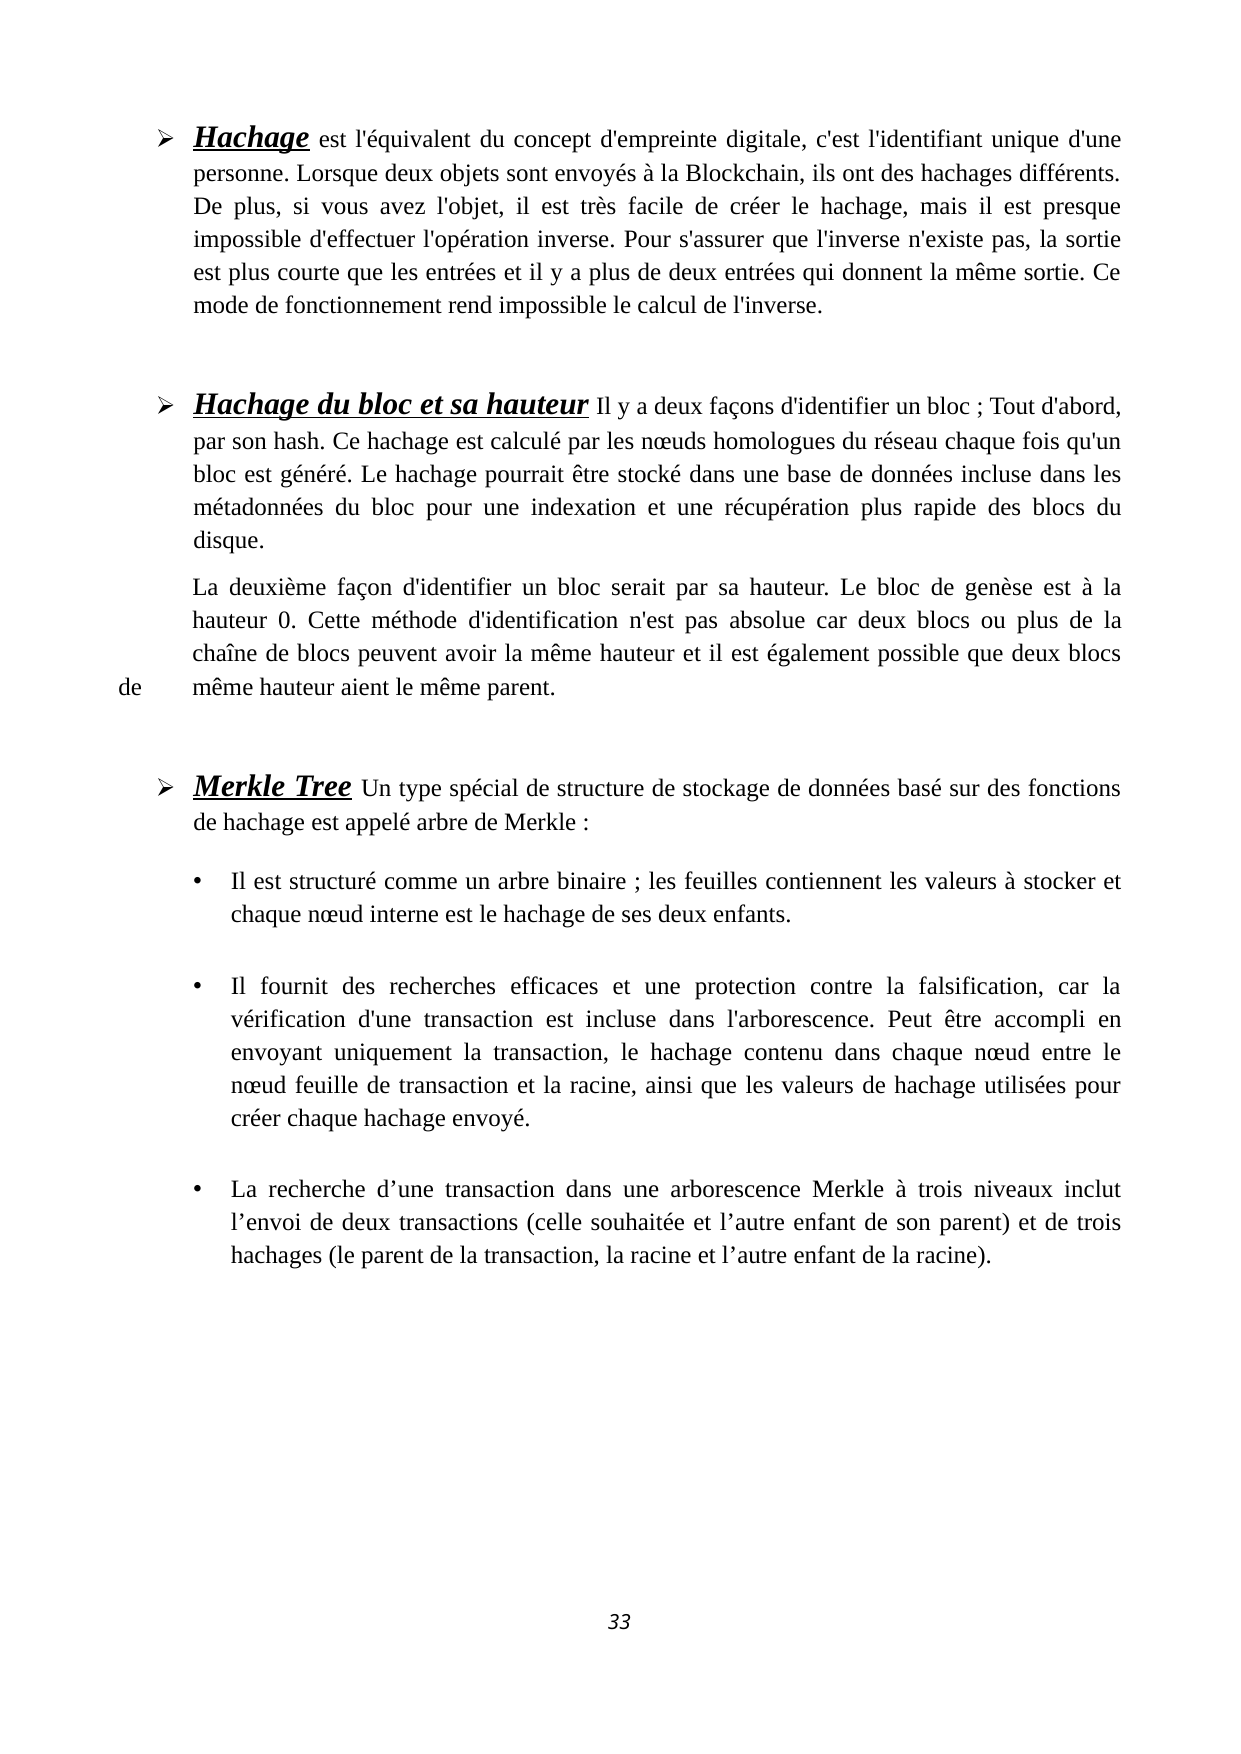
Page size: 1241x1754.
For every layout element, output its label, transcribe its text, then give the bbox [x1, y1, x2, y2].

list Merkle Tree Un type spécial de structure de stockage de données basé sur des fonctions de hachage est appelé arbre de Merkle : [156, 767, 1122, 836]
list Il fournit des recherches efficaces et une protection contre la falsification, car la vérification d'une transaction est incluse dans l'arborescence. Peut être accompli en envoyant uniquement la transaction, le hachage contenu dans chaque nœud entre le nœud feuille de transaction et la racine, ainsi que les valeurs de hachage utilisées pour créer chaque hachage envoyé. [193, 971, 1122, 1132]
list La recherche d’une transaction dans une arborescence Merkle à trois niveaux inclut l’envoi de deux transactions (celle souhaitée et l’autre enfant de son parent) et de trois hachages (le parent de la transaction, la racine et l’autre enfant de la racine). [193, 1174, 1122, 1269]
list Il est structuré comme un arbre binaire ; les feuilles contiennent les valeurs à stocker et chaque nœud interne est le hachage de ses deux enfants. [193, 866, 1122, 928]
list Hachage du bloc et sa hauteur Il y a deux façons d'identifier un bloc ; Tout d'abord, par son hash. Ce hachage est calculé par les nœuds homologues du réseau chaque fois qu'un bloc est généré. Le hachage pourrait être stocké dans une base de données incluse dans les métadonnées du bloc pour une indexation et une récupération plus rapide des blocs du disque. [156, 386, 1122, 554]
text La deuxième façon d'identifier un bloc serait par sa hauteur. Le bloc de genèse est à la hauteur 0. Cette méthode d'identification n'est pas absolue car deux blocs ou plus de la chaîne de blocs peuvent avoir la même hauteur et il est également possible que deux blocs de même hauteur aient le même parent. [118, 572, 1122, 700]
list Hachage est l'équivalent du concept d'empreinte digitale, c'est l'identifiant unique d'une personne. Lorsque deux objets sont envoyés à la Blockchain, ils ont des hachages différents. De plus, si vous avez l'objet, il est très facile de créer le hachage, mais il est presque impossible d'effectuer l'opération inverse. Pour s'assurer que l'inverse n'existe pas, la sortie est plus courte que les entrées et il y a plus de deux entrées qui donnent la même sortie. Ce mode de fonctionnement rend impossible le calcul de l'inverse. [156, 118, 1122, 319]
